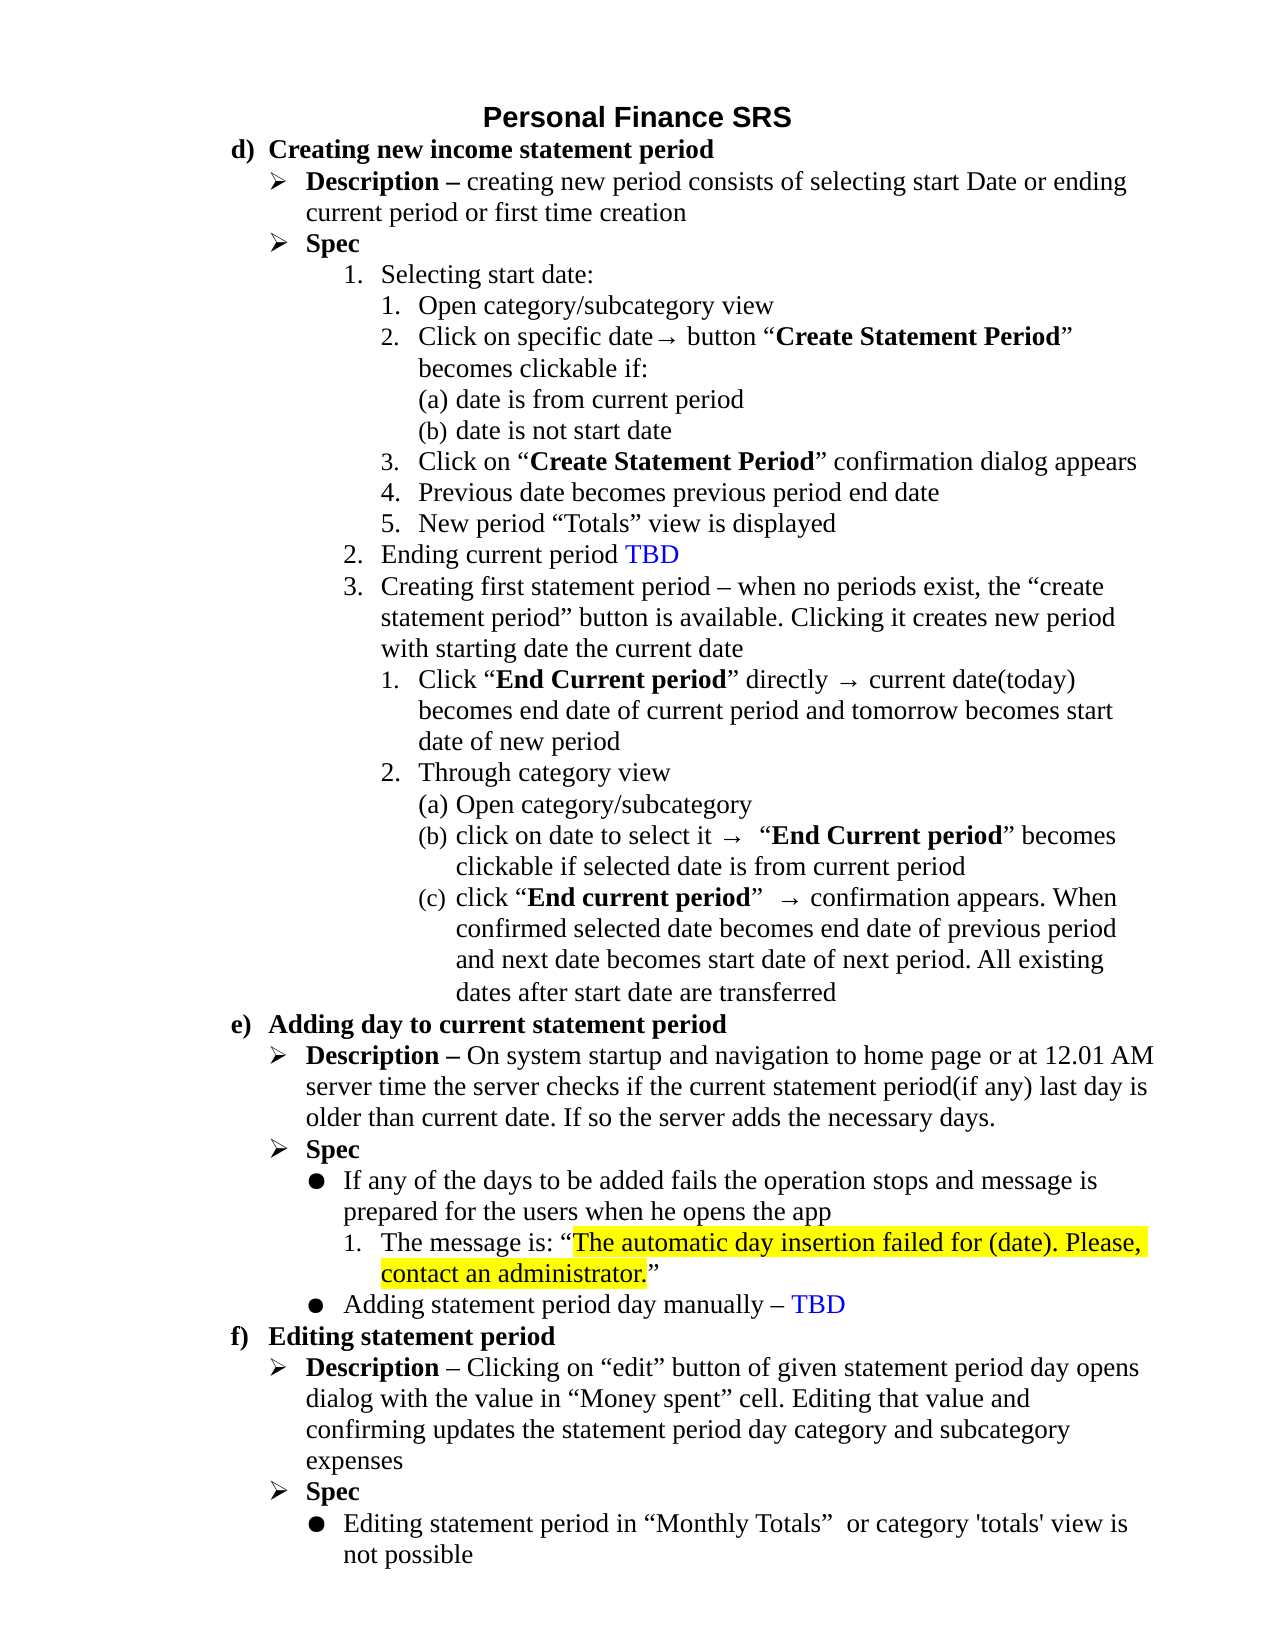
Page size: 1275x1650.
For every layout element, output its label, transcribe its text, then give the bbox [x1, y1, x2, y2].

list Click on “Create Statement Period” confirmation dialog appears [381, 445, 1157, 476]
list The message is: “The automatic day insertion failed for (date). Please, contact an administrator.” [343, 1226, 1157, 1289]
list click on date to select it → “End Current period” becomes clickable if selected date is from current period [418, 819, 1157, 881]
list Selecting start date: [343, 258, 1157, 289]
list If any of the days to be added fails the operation stops and message is prepared for the users when he opens the app [306, 1164, 1157, 1226]
list click “End current period” → confirmation appears. When confirmed selected date becomes end date of previous period and next date becomes start date of next period. All existing dates after start date are transferred [418, 881, 1157, 1008]
list Previous date becomes previous period end date [381, 476, 1157, 507]
list Open category/subcategory [418, 788, 1157, 819]
list Spec [268, 227, 1157, 258]
list date is from current period [418, 383, 1157, 414]
list Editing statement period in “Monthly Totals” or category 'totals' view is not possible [306, 1507, 1157, 1569]
list Open category/subcategory view [381, 289, 1157, 321]
list Editing statement period [231, 1320, 1157, 1351]
list Description – On system startup and navigation to home page or at 12.01 AM server time the server checks if the current statement period(if any) last day is older than current date. If so the server adds the necessary days. [268, 1039, 1157, 1133]
list Spec [268, 1476, 1157, 1507]
list Description – creating new period consists of selecting start Date or ending current period or first time creation [268, 165, 1157, 227]
list Click on specific date→ button “Create Statement Period” becomes clickable if: [381, 321, 1157, 383]
list Click “End Current period” directly → current date(today) becomes end date of current period and tomorrow becomes start date of new period [381, 663, 1157, 757]
list Creating first statement period – when no periods exist, the “create statement period” button is available. Clicking it creates new period with starting date the current date [343, 570, 1157, 663]
list Description – Clicking on “edit” button of given statement period day opens dialog with the value in “Money spent” cell. Editing that value and confirming updates the statement period day category and subcategory expenses [268, 1351, 1157, 1476]
list Adding day to current statement period [231, 1008, 1157, 1039]
list Spec [268, 1133, 1157, 1164]
list Ending current period TBD [343, 538, 1157, 570]
list Creating new income statement period [231, 133, 1157, 165]
list New period “Totals” view is displayed [381, 507, 1157, 538]
list date is not start date [418, 414, 1157, 445]
list Adding statement period day manually – TBD [306, 1289, 1157, 1320]
list Through category view [381, 757, 1157, 788]
